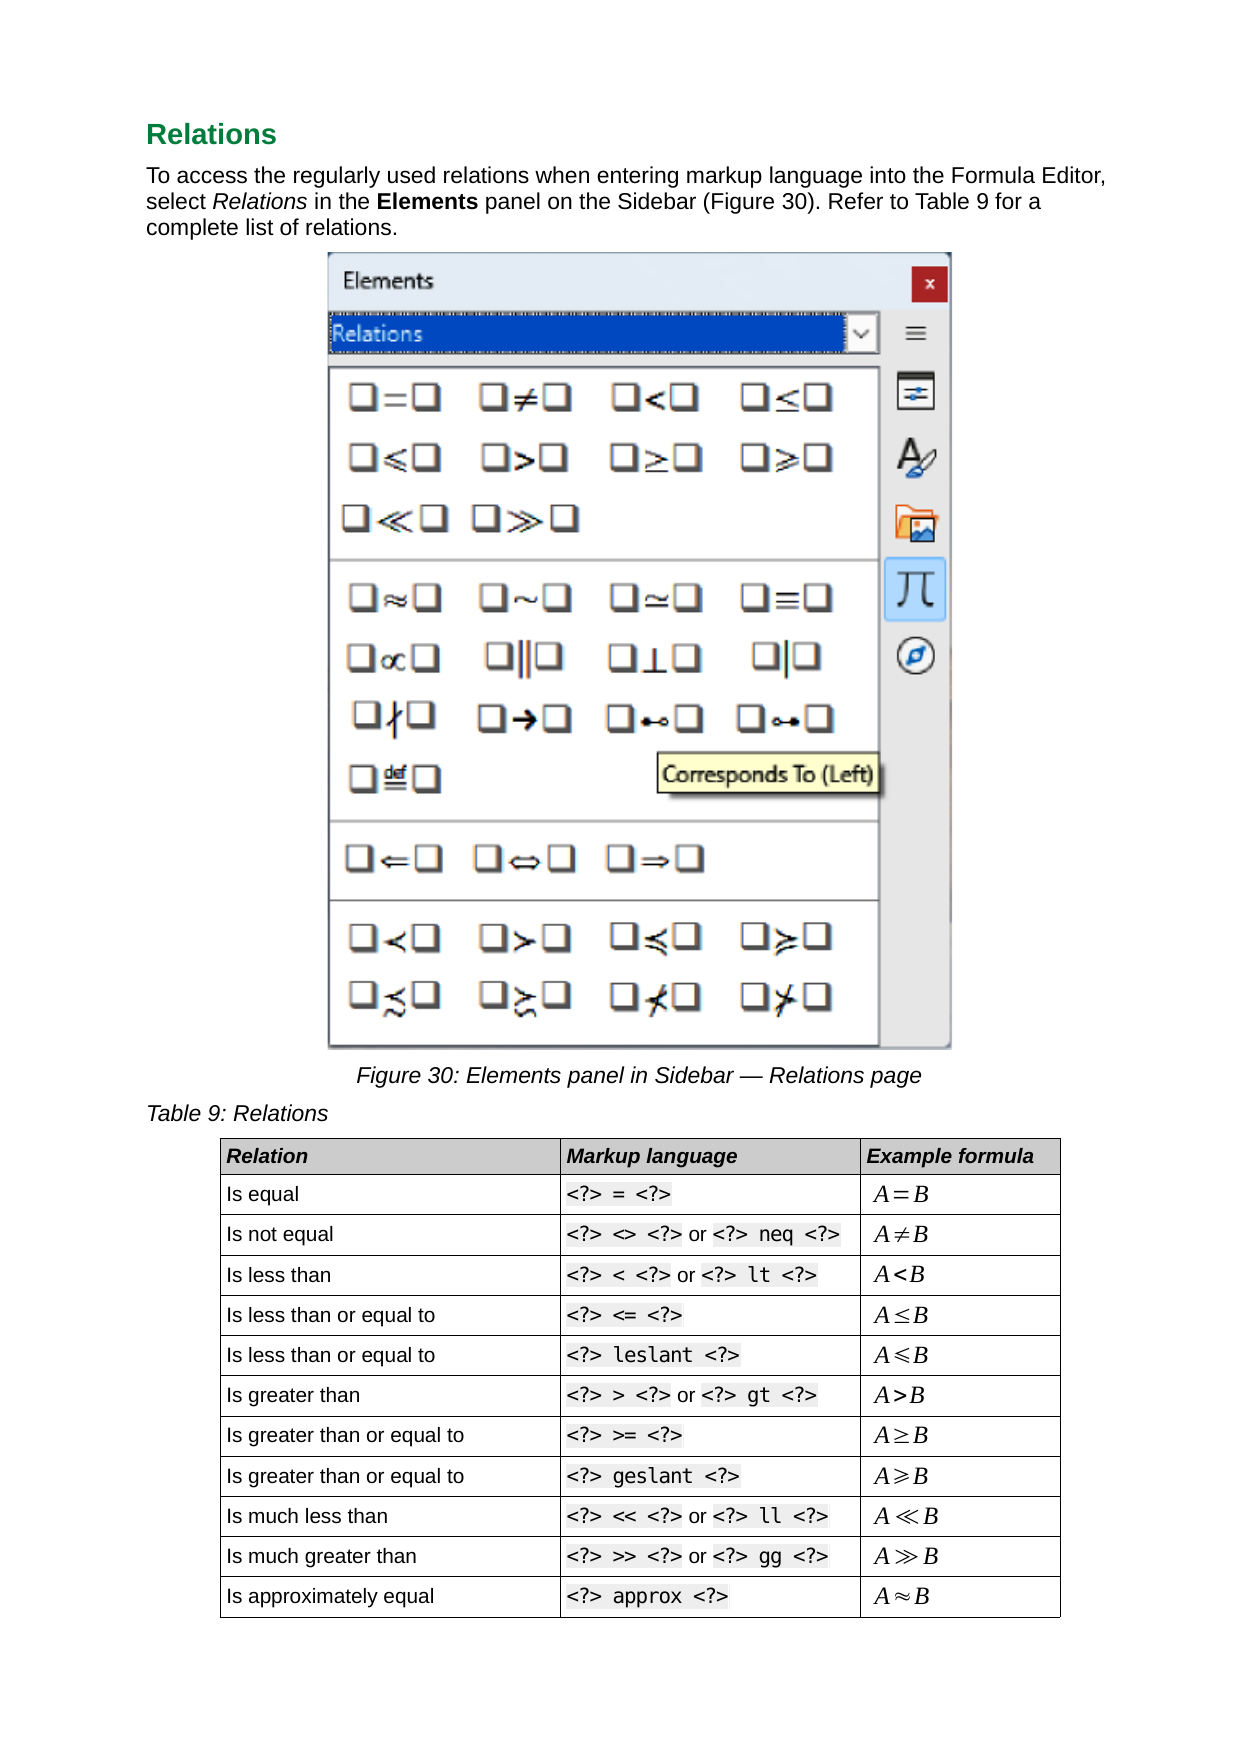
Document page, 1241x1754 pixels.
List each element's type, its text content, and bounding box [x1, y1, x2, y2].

text Figure 30: Elements panel in Sidebar — Relations page [328, 1062, 952, 1088]
text Table 9: Relations [146, 1100, 1134, 1126]
table_cell [861, 1296, 1060, 1335]
table_cell <?> >> <?> or <?> gg <?> [561, 1537, 860, 1576]
table_cell Is equal [221, 1175, 560, 1214]
list To access the regularly used relations when entering markup language into the Formula Editor, select Relations in the Elements panel on the Sidebar (Figure 30). Refer to Table 9 for a complete list of relations. [146, 163, 1134, 240]
subtitle Relations [146, 118, 1134, 151]
table_cell Is approximately equal [221, 1577, 560, 1617]
table_cell Is greater than [221, 1376, 560, 1416]
table_cell Is less than [221, 1256, 560, 1295]
table_header Markup language [561, 1139, 860, 1174]
table_cell Is much less than [221, 1497, 560, 1536]
table_cell [861, 1577, 1060, 1617]
table_cell [861, 1457, 1060, 1496]
table_cell Is much greater than [221, 1537, 560, 1576]
table_cell <?> leslant <?> [561, 1336, 860, 1375]
table_cell [861, 1417, 1060, 1456]
table_cell <?> approx <?> [561, 1577, 860, 1617]
table_cell <?> < <?> or <?> lt <?> [561, 1256, 860, 1295]
table_cell Is less than or equal to [221, 1296, 560, 1335]
table_cell <?> << <?> or <?> ll <?> [561, 1497, 860, 1536]
table_cell Is greater than or equal to [221, 1457, 560, 1496]
table_cell [861, 1336, 1060, 1375]
table_cell <?> <= <?> [561, 1296, 860, 1335]
table_cell <?> = <?> [561, 1175, 860, 1214]
table_cell [861, 1175, 1060, 1214]
table_cell [861, 1215, 1060, 1254]
table_cell [861, 1537, 1060, 1576]
table_cell [861, 1376, 1060, 1416]
table_cell [861, 1256, 1060, 1295]
table_cell [861, 1497, 1060, 1536]
table_cell <?> geslant <?> [561, 1457, 860, 1496]
table_cell Is not equal [221, 1215, 560, 1254]
table_cell <?> > <?> or <?> gt <?> [561, 1376, 860, 1416]
table_cell <?> >= <?> [561, 1417, 860, 1456]
table_cell Is greater than or equal to [221, 1417, 560, 1456]
table_header Example formula [861, 1139, 1060, 1174]
picture [327, 252, 953, 1050]
table_header Relation [221, 1139, 560, 1174]
table_cell <?> <> <?> or <?> neq <?> [561, 1215, 860, 1254]
table_cell Is less than or equal to [221, 1336, 560, 1375]
